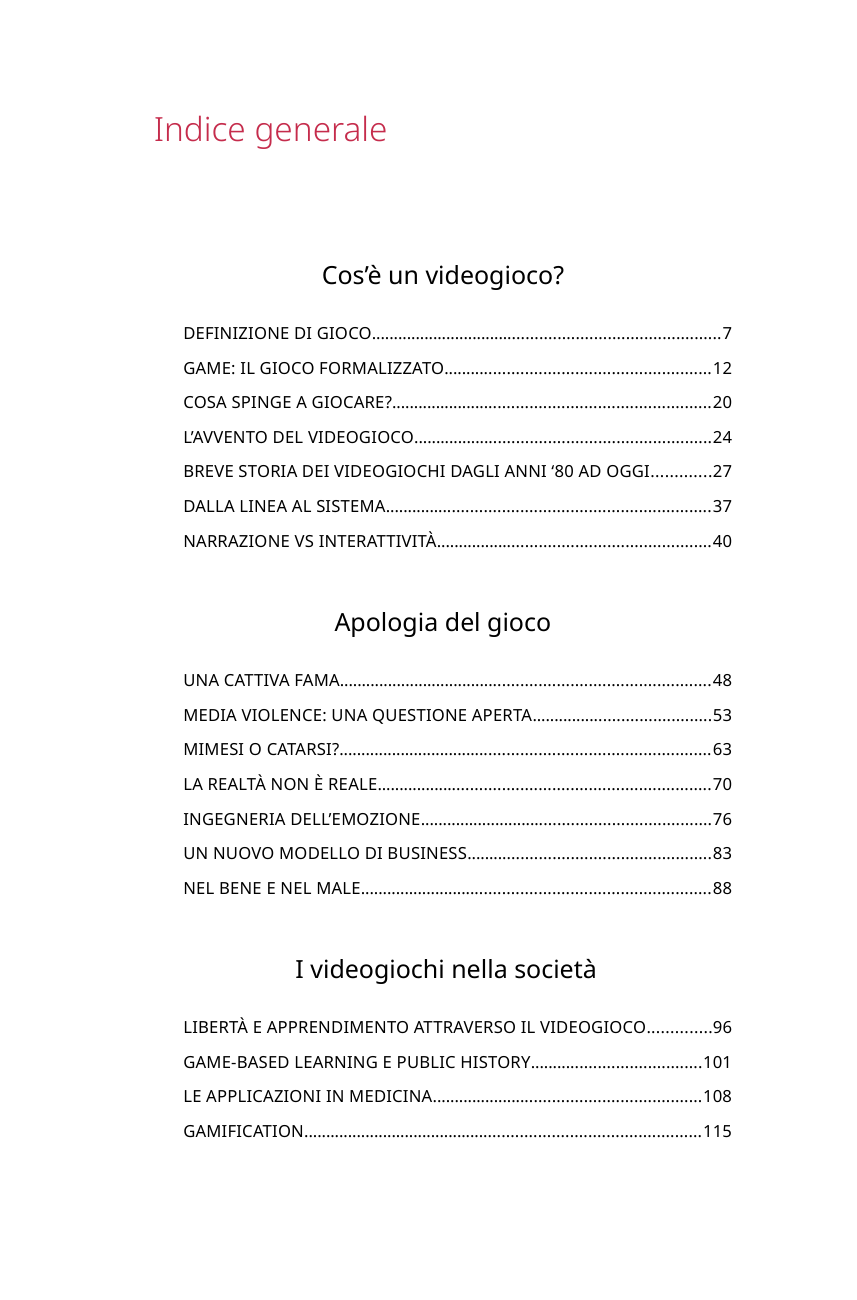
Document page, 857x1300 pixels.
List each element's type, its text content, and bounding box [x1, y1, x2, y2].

text L’avvento del videogioco 24 [183, 425, 732, 448]
text Cos’è un videogioco? [153, 258, 732, 292]
text Breve storia dei videogiochi dagli anni ‘80 ad oggi 27 [183, 460, 732, 483]
text La realtà non è reale 70 [183, 772, 732, 795]
text Un nuovo modello di business 83 [183, 842, 732, 864]
text I videogiochi nella società [153, 952, 732, 986]
text Narrazione vs interattività 40 [183, 529, 732, 552]
text Apologia del gioco [153, 605, 732, 639]
text Le applicazioni in medicina 108 [183, 1085, 732, 1108]
text Libertà e apprendimento attraverso il videogioco 96 [183, 1016, 732, 1038]
text Gamification 115 [183, 1119, 732, 1142]
text Game-based learning e public history 101 [183, 1050, 732, 1073]
text Nel bene e nel male 88 [183, 876, 732, 899]
text Dalla linea al sistema 37 [183, 494, 732, 517]
text Definizione di gioco 7 [183, 322, 732, 344]
text Cosa spinge a giocare? 20 [183, 391, 732, 413]
text Media violence: una questione aperta 53 [183, 703, 732, 726]
subtitle Indice generale [153, 106, 732, 152]
text Mimesi o catarsi? 63 [183, 738, 732, 761]
text Ingegneria dell’emozione 76 [183, 807, 732, 830]
text Una cattiva fama 48 [183, 669, 732, 691]
text Game: il gioco formalizzato 12 [183, 356, 732, 379]
